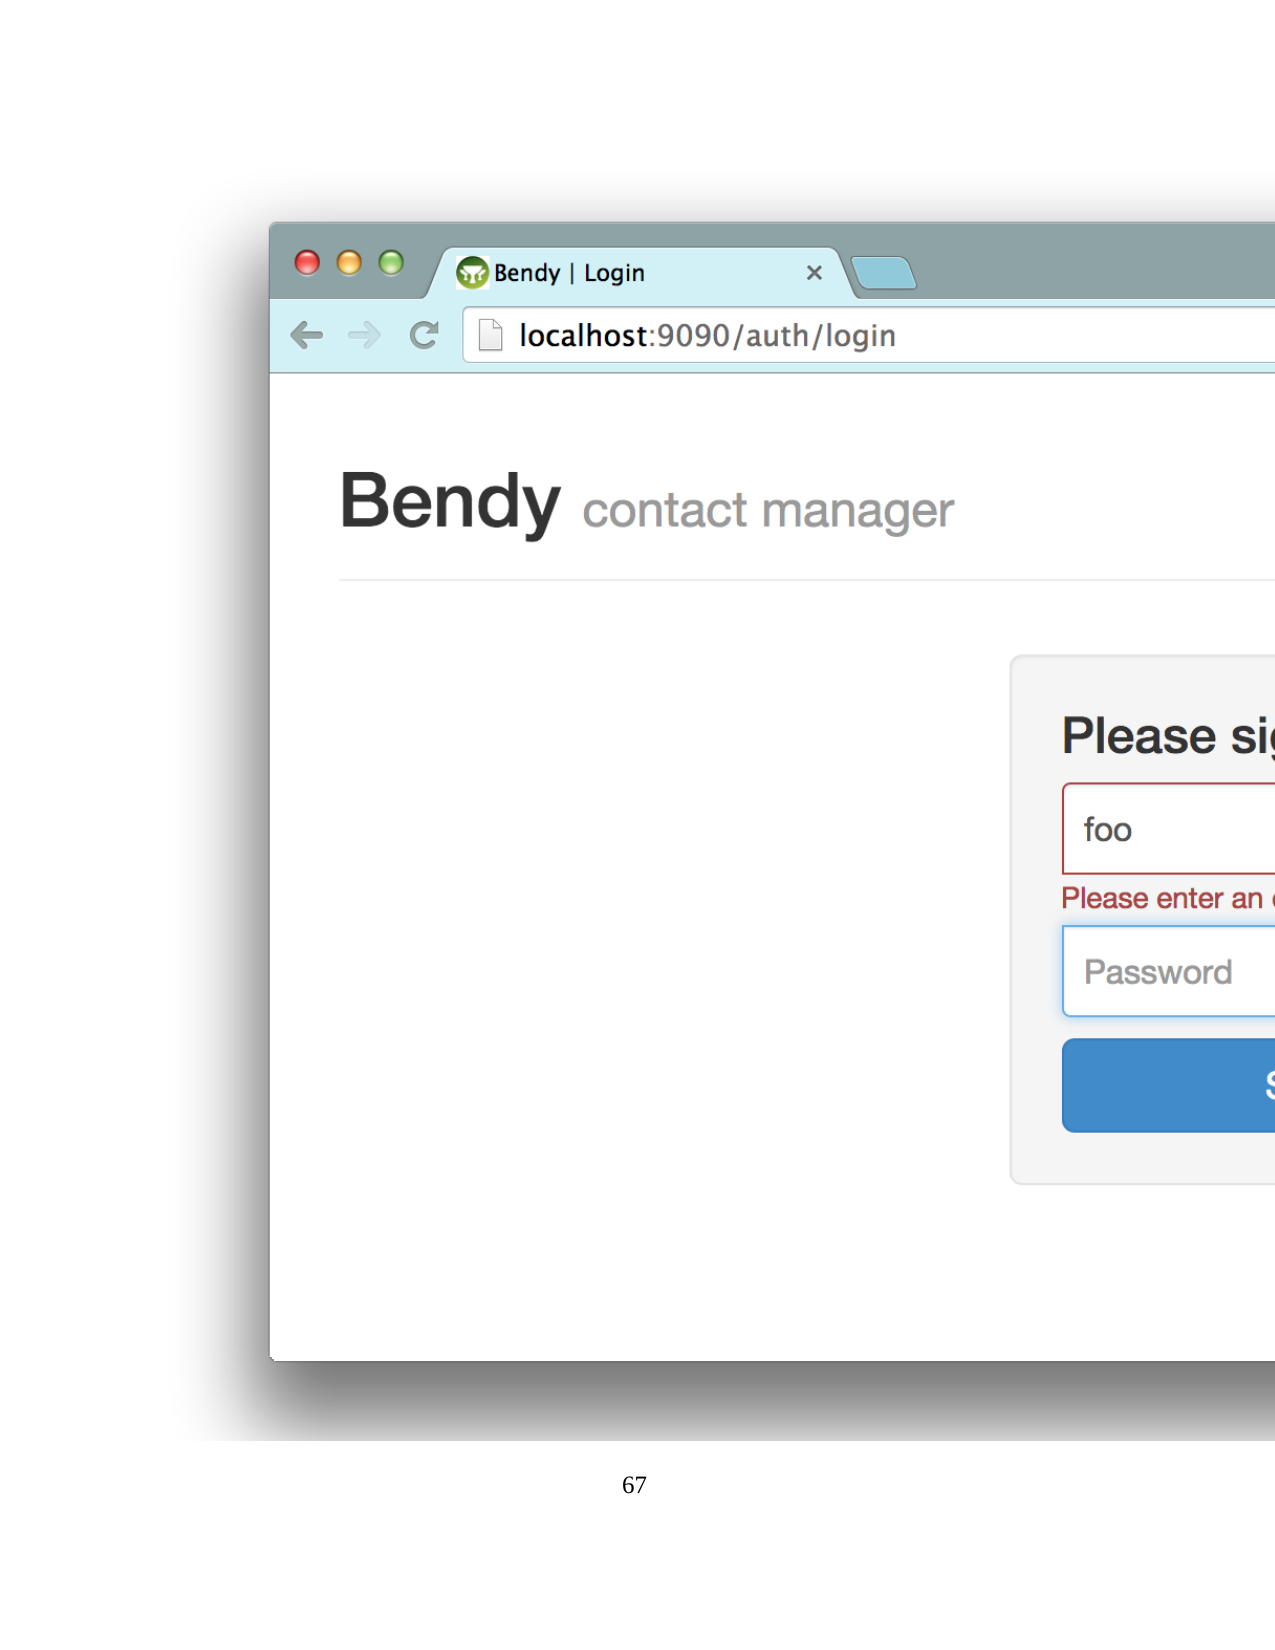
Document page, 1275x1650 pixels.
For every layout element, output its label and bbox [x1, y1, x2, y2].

picture [150, 150, 1275, 1441]
